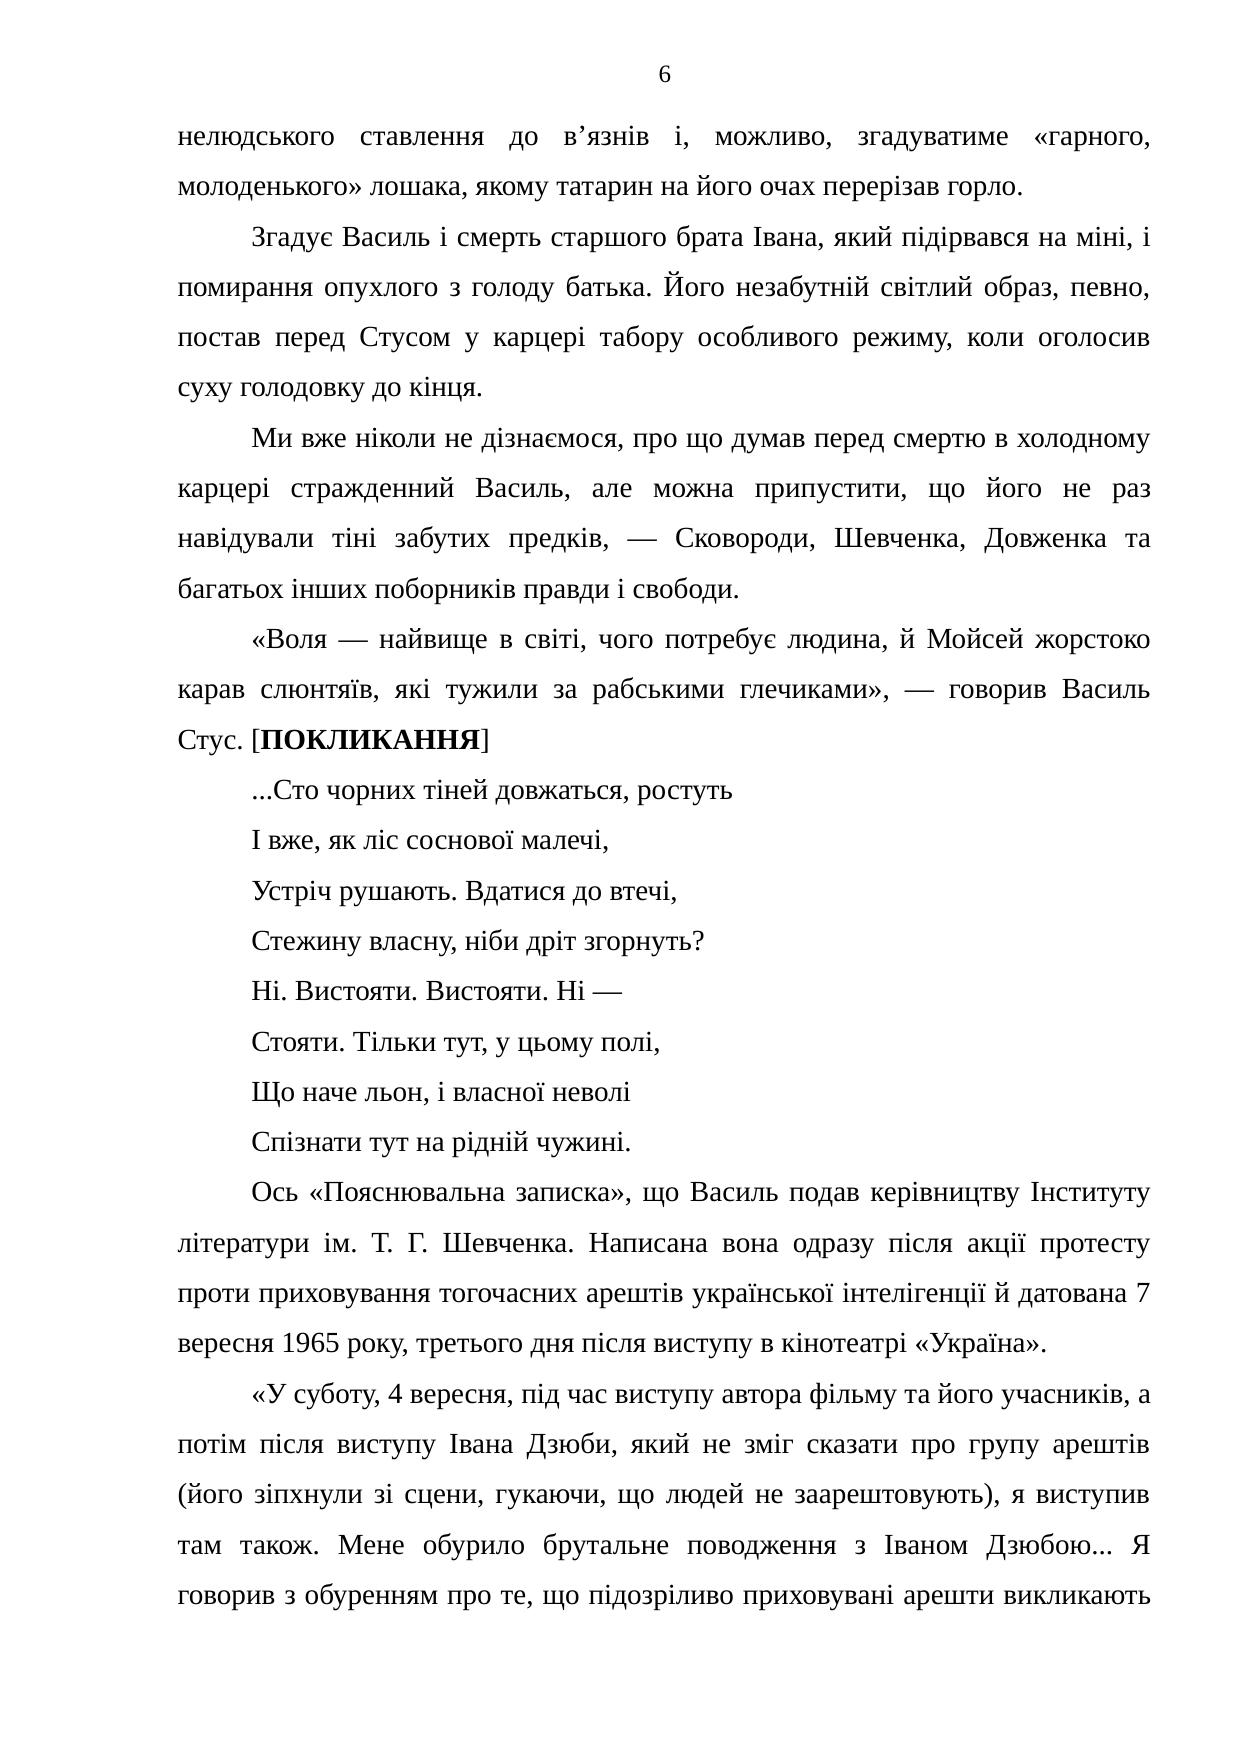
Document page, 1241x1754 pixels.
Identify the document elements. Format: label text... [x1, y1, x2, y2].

text «Воля — найвище в світі, чого потребує людина, й Мойсей жорстоко карав слюнтяїв, які тужили за рабськими глечиками», — говорив Василь Стус. [ПОКЛИКАННЯ] [177, 621, 1152, 755]
text ...Сто чорних тіней довжаться, ростуть [177, 772, 1152, 806]
text Устріч рушають. Вдатися до втечі, [177, 873, 1152, 906]
text Згадує Василь і смерть старшого брата Івана, який підірвався на міні, і помирання опухлого з голоду батька. Його незабутній світлий образ, певно, постав перед Стусом у карцері табору особливого режиму, коли оголосив суху голодовку до кінця. [177, 219, 1152, 403]
text Ось «Пояснювальна записка», що Василь подав керівництву Інституту літератури ім. Т. Г. Шевченка. Написана вона одразу після акції протесту проти приховування тогочасних арештів української інтелігенції й датована 7 вересня 1965 року, третього дня після виступу в кінотеатрі «Україна». [177, 1174, 1152, 1359]
text І вже, як ліс соснової малечі, [177, 822, 1152, 856]
text Спізнати тут на рідній чужині. [177, 1124, 1152, 1158]
text Ні. Вистояти. Вистояти. Ні — [177, 973, 1152, 1007]
text Що наче льон, і власної неволі [177, 1074, 1152, 1107]
text Стежину власну, ніби дріт згорнуть? [177, 923, 1152, 957]
text нелюдського ставлення до в’язнів і, можливо, згадуватиме «гарного, молоденького» лошака, якому татарин на його очах перерізав горло. [177, 118, 1152, 202]
text Ми вже ніколи не дізнаємося, про що думав перед смертю в холодному карцері стражденний Василь, але можна припустити, що його не раз навідували тіні забутих предків, — Сковороди, Шевченка, Довженка та багатьох інших поборників правди і свободи. [177, 420, 1152, 604]
text «У суботу, 4 вересня, під час виступу автора фільму та його учасників, а потім після виступу Івана Дзюби, який не зміг сказати про групу арештів (його зіпхнули зі сцени, гукаючи, що людей не заарештовують), я виступив там також. Мене обурило брутальне поводження з Іваном Дзюбою... Я говорив з обуренням про те, що підозріливо приховувані арешти викликають [177, 1376, 1152, 1611]
text Стояти. Тільки тут, у цьому полі, [177, 1024, 1152, 1057]
